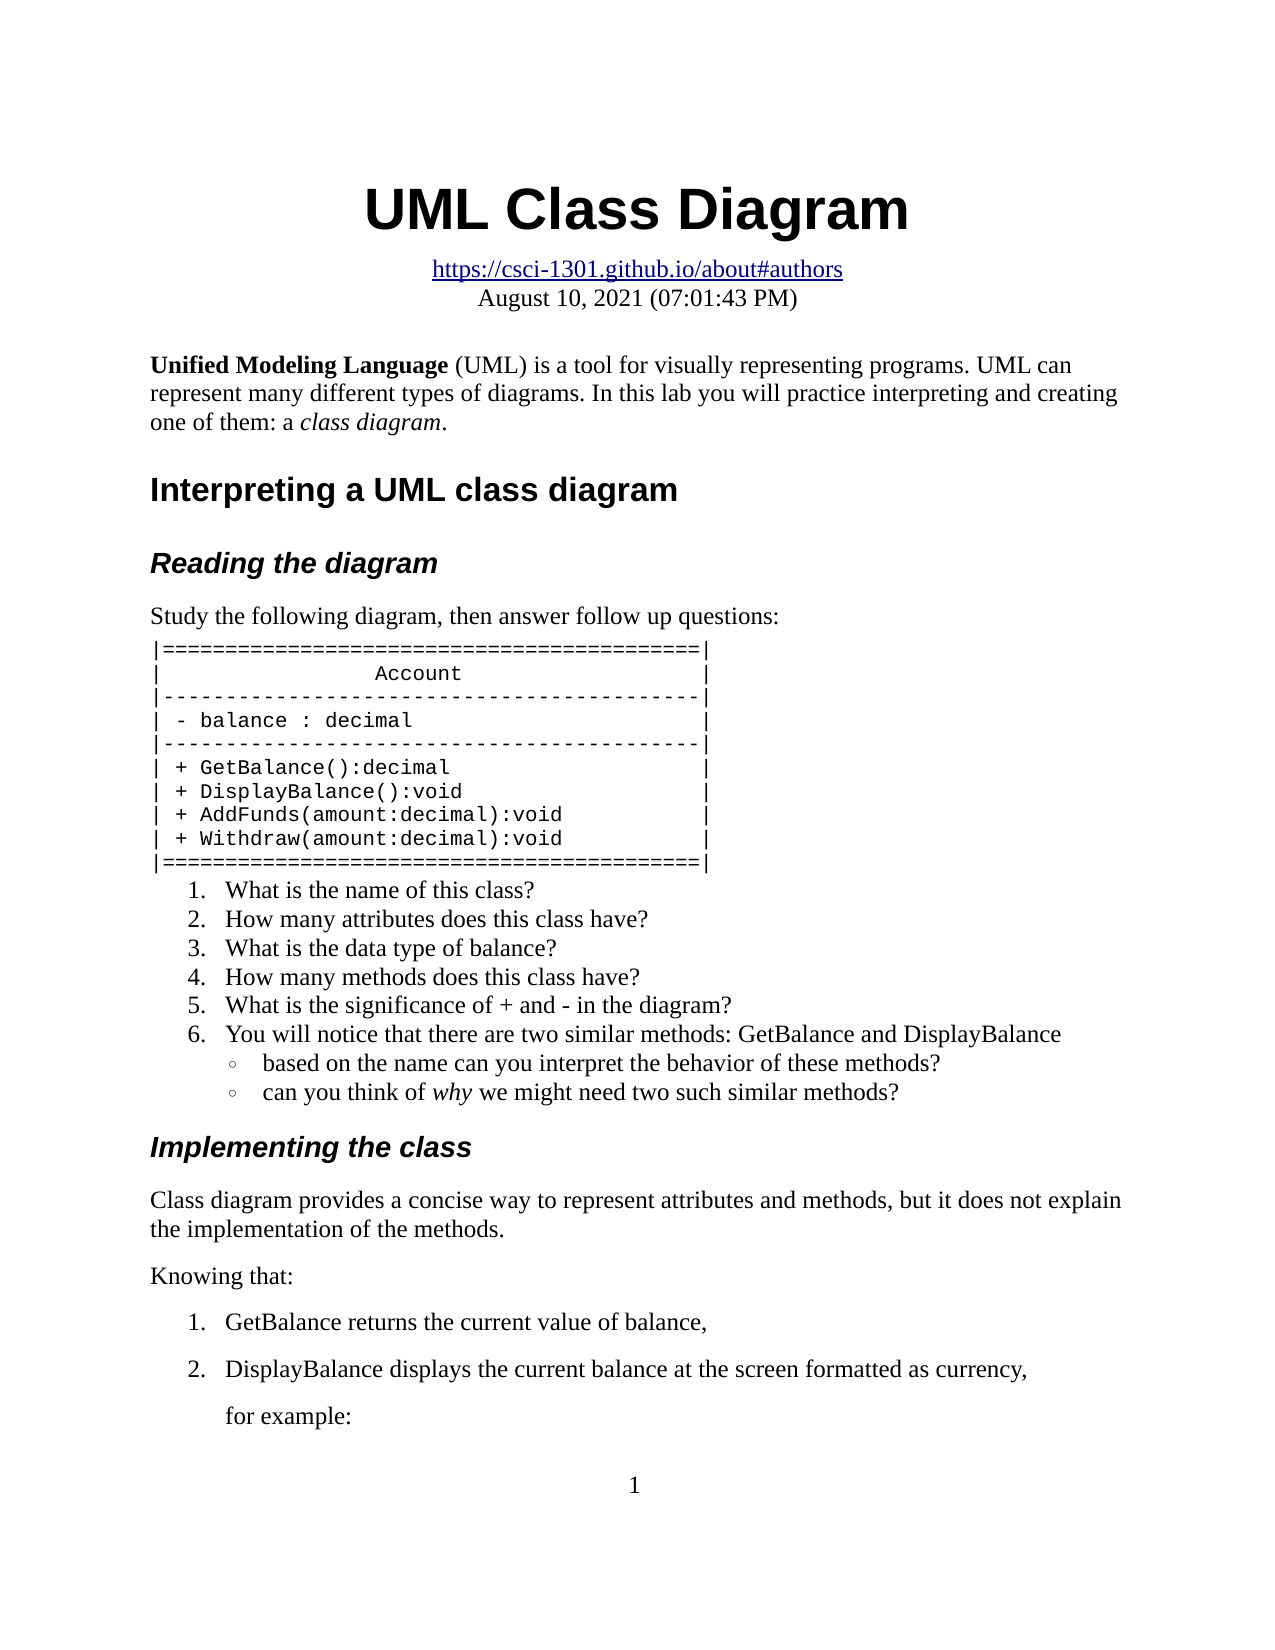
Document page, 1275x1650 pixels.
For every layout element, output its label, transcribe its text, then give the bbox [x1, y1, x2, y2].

text | + AddFunds(amount:decimal):void | [150, 804, 1125, 828]
list You will notice that there are two similar methods: GetBalance and DisplayBalance [187, 1019, 1125, 1048]
list How many attributes does this class have? [187, 904, 1125, 933]
text |===========================================| [150, 852, 1125, 875]
list What is the name of this class? [187, 875, 1125, 904]
text | Account | [150, 662, 1125, 686]
text |-------------------------------------------| [150, 733, 1125, 757]
text |-------------------------------------------| [150, 686, 1125, 710]
subtitle Implementing the class [150, 1130, 1125, 1164]
text Study the following diagram, then answer follow up questions: [150, 601, 1125, 630]
text Class diagram provides a concise way to represent attributes and methods, but it does not explain the implementation of the methods. [150, 1185, 1125, 1243]
list GetBalance returns the current value of balance, [187, 1307, 1125, 1336]
list based on the name can you interpret the behavior of these methods? [225, 1048, 1125, 1077]
list DisplayBalance displays the current balance at the screen formatted as currency, [187, 1354, 1125, 1383]
list What is the data type of balance? [187, 933, 1125, 962]
text August 10, 2021 (07:01:43 PM) [150, 283, 1125, 312]
text https://csci-1301.github.io/about#authors [150, 254, 1125, 283]
text | + GetBalance():decimal | [150, 757, 1125, 781]
text Unified Modeling Language (UML) is a tool for visually representing programs. UML can represent many different types of diagrams. In this lab you will practice interpreting and creating one of them: a class diagram. [150, 350, 1125, 436]
list can you think of why we might need two such similar methods? [225, 1077, 1125, 1105]
subtitle Reading the diagram [150, 546, 1125, 580]
subtitle Interpreting a UML class diagram [150, 470, 1125, 509]
text | - balance : decimal | [150, 710, 1125, 733]
text |===========================================| [150, 639, 1125, 662]
list What is the significance of + and - in the diagram? [187, 990, 1125, 1019]
text | + Withdraw(amount:decimal):void | [150, 828, 1125, 852]
list for example: [187, 1401, 1125, 1429]
list How many methods does this class have? [187, 962, 1125, 990]
text Knowing that: [150, 1261, 1125, 1289]
title UML Class Diagram [150, 175, 1125, 242]
text | + DisplayBalance():void | [150, 781, 1125, 804]
